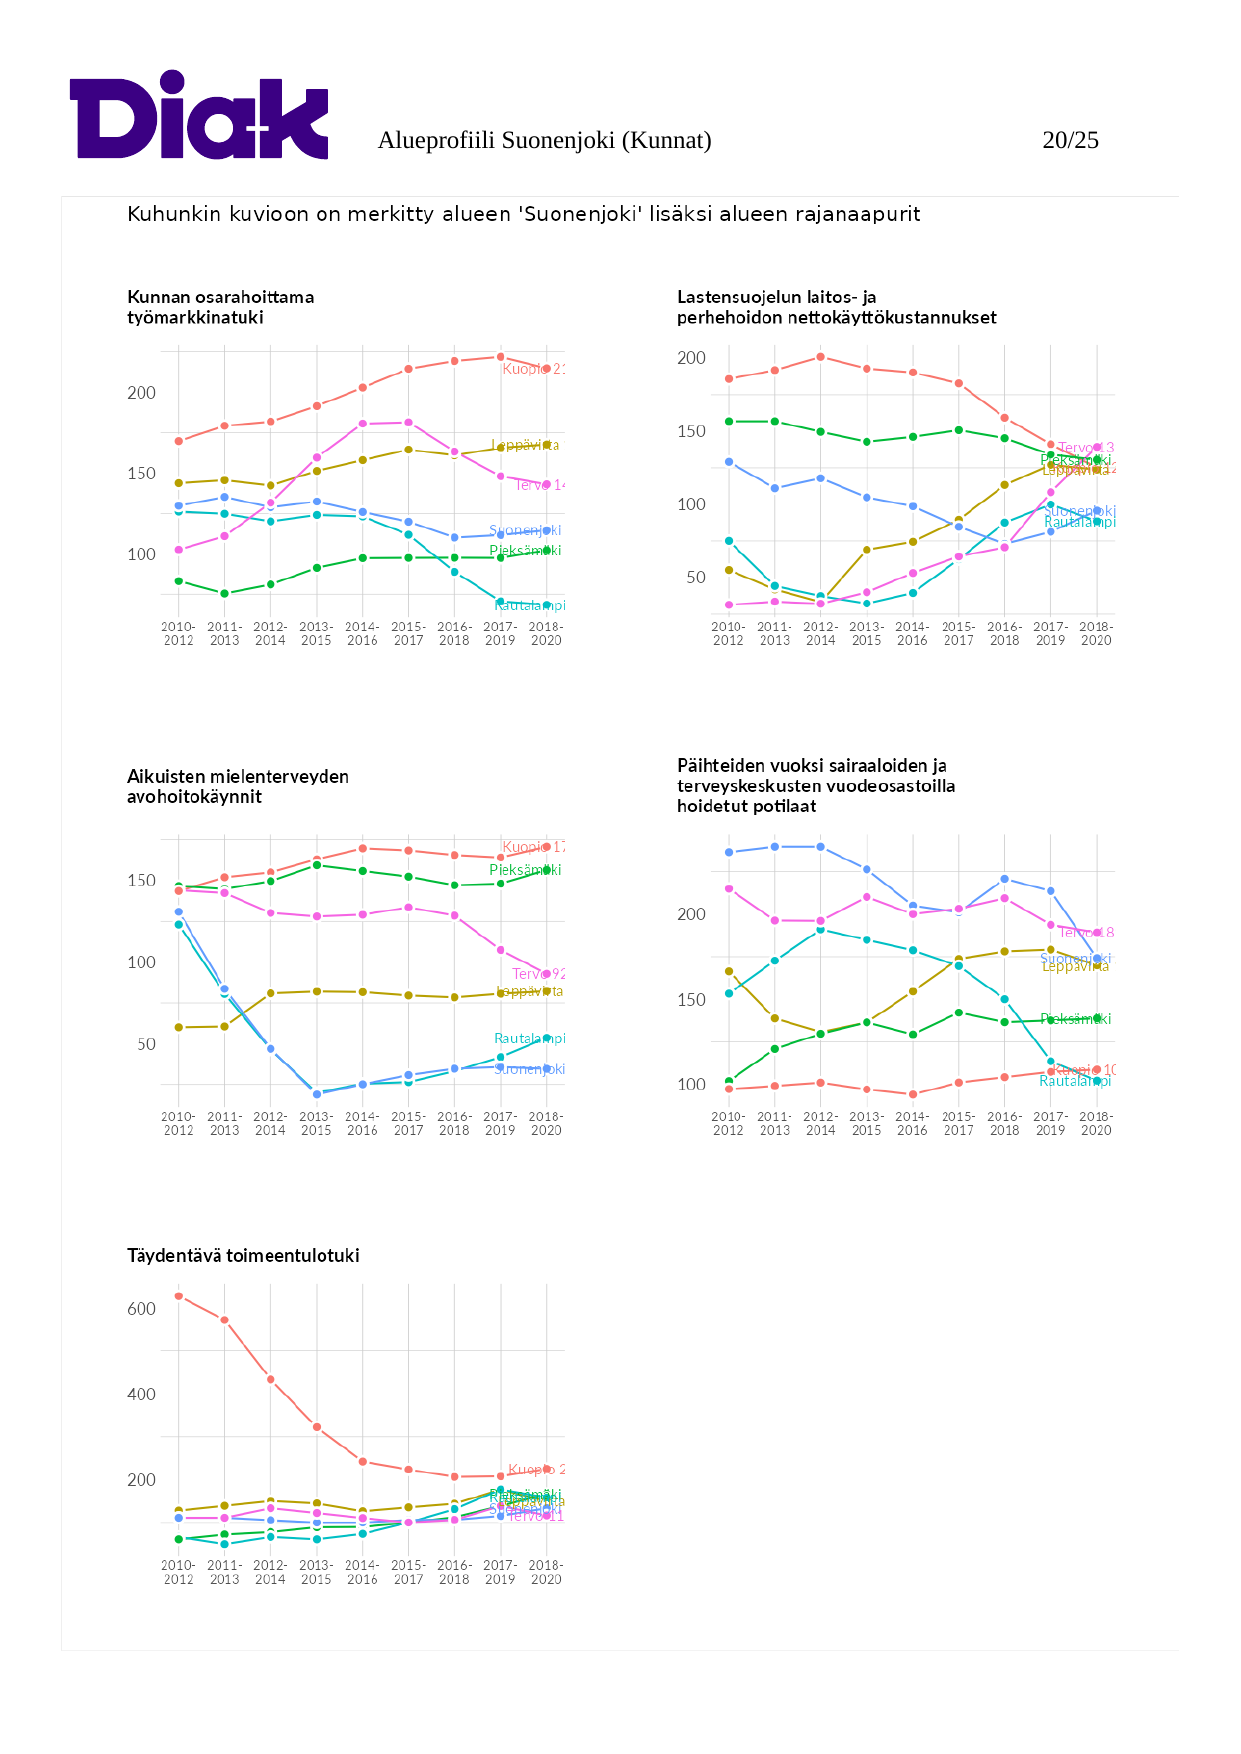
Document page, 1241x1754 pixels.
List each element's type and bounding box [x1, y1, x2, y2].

picture [61, 196, 1179, 1651]
